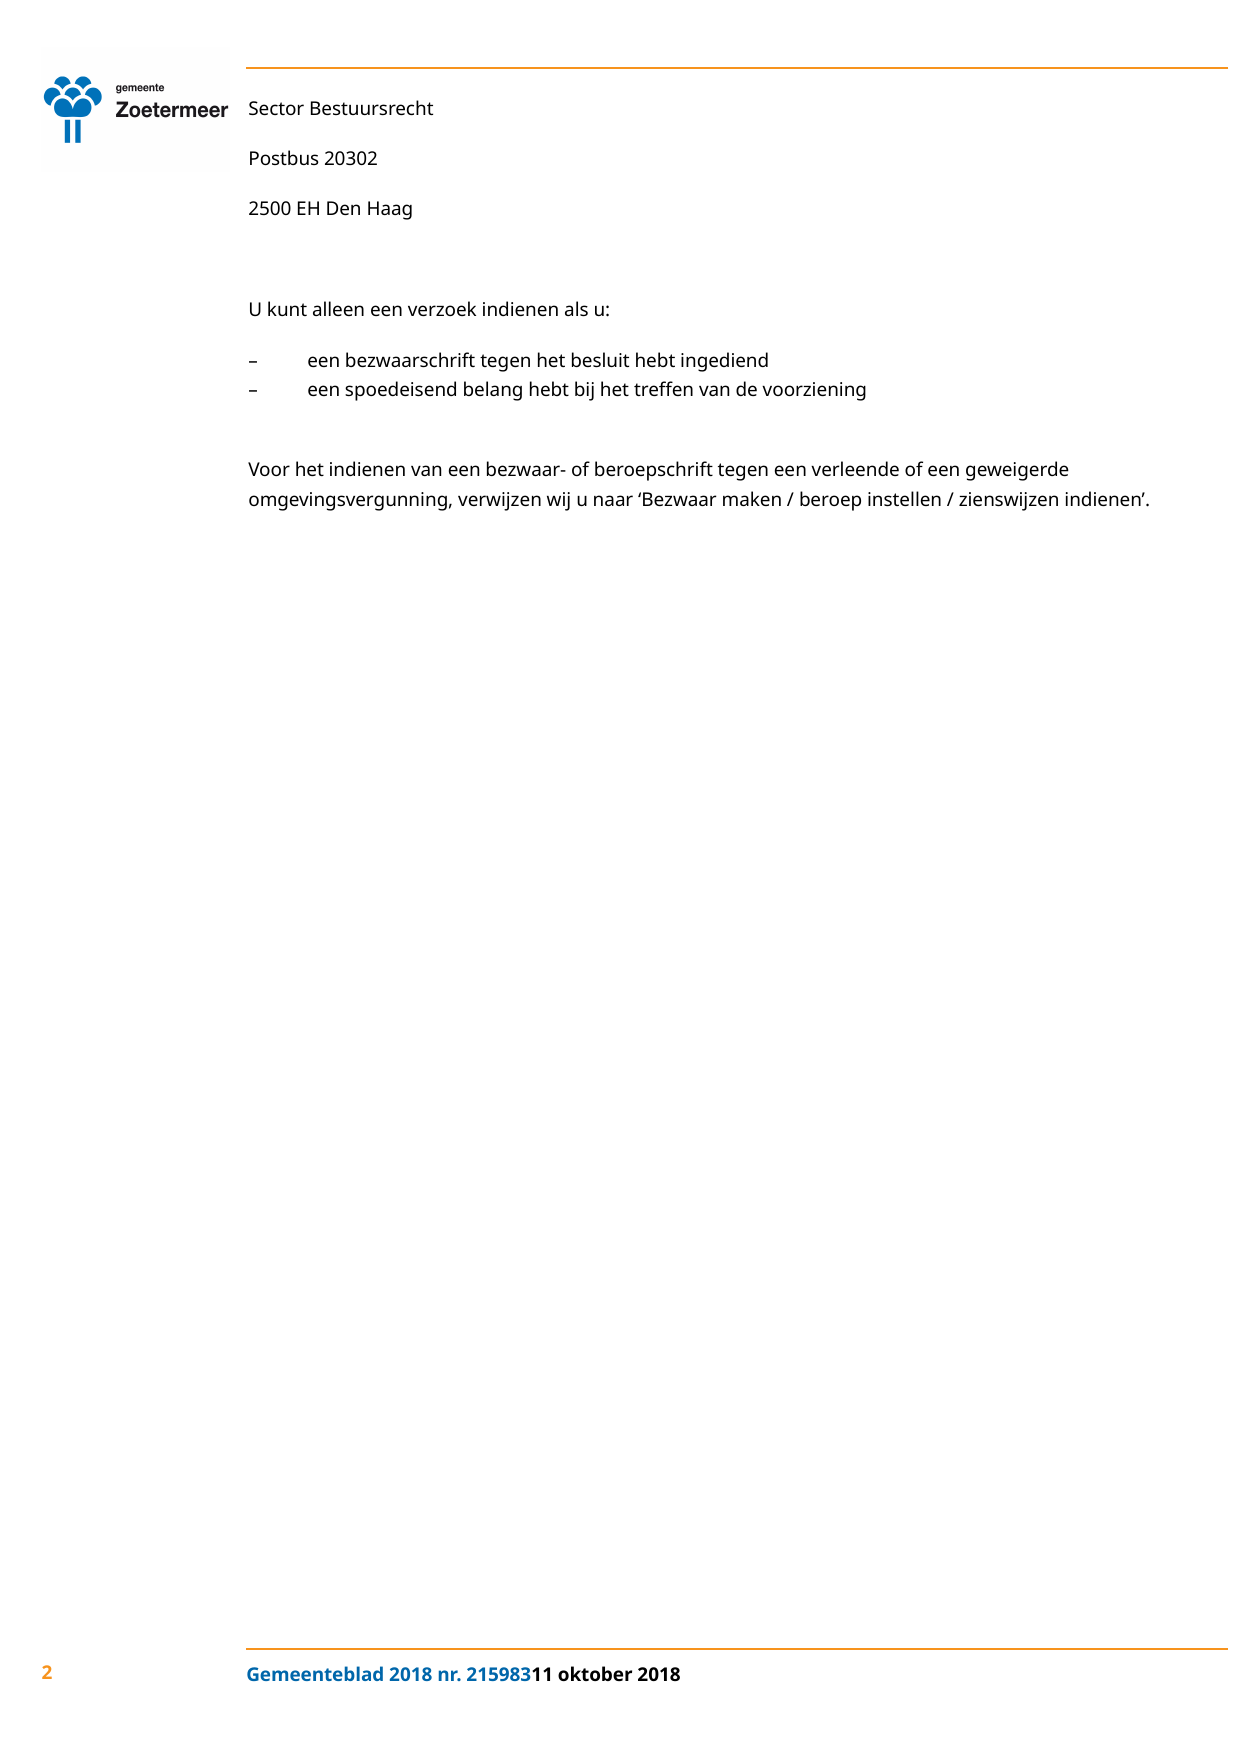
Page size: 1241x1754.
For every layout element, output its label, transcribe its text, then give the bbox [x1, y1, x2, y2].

list een spoedeisend belang hebt bij het treffen van de voorziening [248, 376, 1152, 402]
text Sector Bestuursrecht [248, 95, 1152, 121]
text Postbus 20302 [248, 145, 1152, 171]
text 2500 EH Den Haag [248, 196, 1152, 221]
picture [41, 47, 231, 172]
list een bezwaarschrift tegen het besluit hebt ingediend [248, 347, 1152, 373]
text U kunt alleen een verzoek indienen als u: [248, 296, 1152, 322]
text Voor het indienen van een bezwaar- of beroepschrift tegen een verleende of een geweigerde omgevingsvergunning, verwijzen wij u naar ‘Bezwaar maken / beroep instellen / zienswijzen indienen’. [248, 456, 1152, 512]
